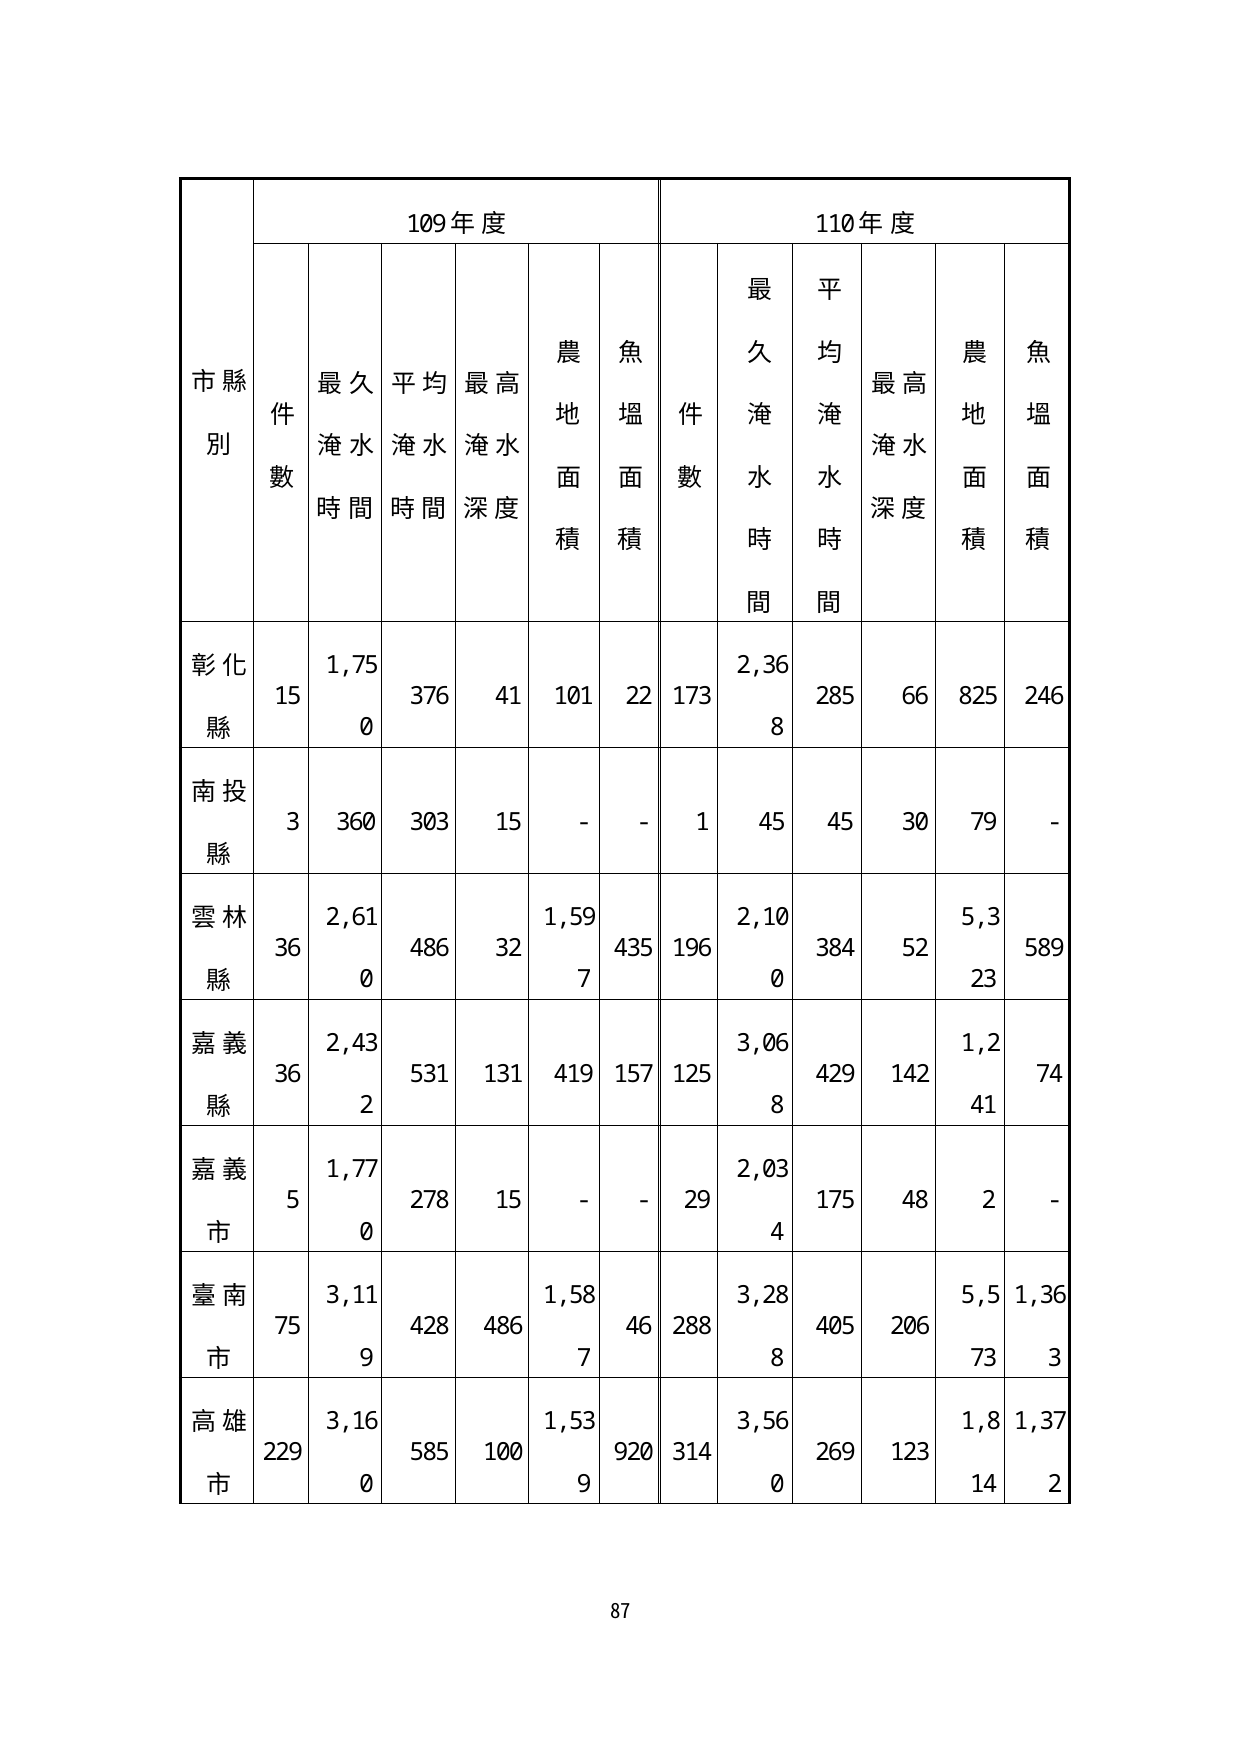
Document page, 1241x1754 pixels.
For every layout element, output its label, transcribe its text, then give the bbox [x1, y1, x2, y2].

table_cell 100 [456, 1378, 528, 1503]
table_cell 384 [793, 874, 861, 999]
table_cell 175 [793, 1126, 861, 1251]
table_cell 2,368 [718, 622, 792, 747]
table_cell 件數 [254, 244, 308, 621]
table_cell 75 [254, 1252, 308, 1377]
table_cell 平均淹水時間 [793, 244, 861, 621]
table_cell 36 [254, 874, 308, 999]
table_cell 2 [936, 1126, 1004, 1251]
table_cell 74 [1005, 1000, 1068, 1125]
table_cell 1 [661, 748, 717, 873]
table_cell 589 [1005, 874, 1068, 999]
table_cell 246 [1005, 622, 1068, 747]
table_header 109年度 [254, 180, 658, 243]
table_cell 2,100 [718, 874, 792, 999]
table_header 110年度 [661, 180, 1068, 243]
table_cell 1,750 [309, 622, 381, 747]
table_cell 5,573 [936, 1252, 1004, 1377]
table_cell 173 [661, 622, 717, 747]
table_cell 131 [456, 1000, 528, 1125]
table_cell 486 [456, 1252, 528, 1377]
table_cell - [1005, 748, 1068, 873]
table_cell 1,363 [1005, 1252, 1068, 1377]
table_cell 48 [862, 1126, 935, 1251]
table_cell 920 [600, 1378, 658, 1503]
table_cell 2,610 [309, 874, 381, 999]
table_cell 農地 面積 [936, 244, 1004, 621]
table_cell 15 [254, 622, 308, 747]
table_cell 1,770 [309, 1126, 381, 1251]
table_cell 30 [862, 748, 935, 873]
table_cell 15 [456, 1126, 528, 1251]
table_cell 486 [382, 874, 455, 999]
table_cell 3 [254, 748, 308, 873]
table_cell 3,160 [309, 1378, 381, 1503]
table_cell 531 [382, 1000, 455, 1125]
table_cell 101 [529, 622, 599, 747]
table_cell 3,560 [718, 1378, 792, 1503]
table_cell 最高淹水深度 [456, 244, 528, 621]
table_cell 32 [456, 874, 528, 999]
table_cell 1,814 [936, 1378, 1004, 1503]
table_cell 229 [254, 1378, 308, 1503]
table_cell 1,539 [529, 1378, 599, 1503]
table_cell 3,119 [309, 1252, 381, 1377]
table_cell 臺南市 [182, 1252, 253, 1377]
table_cell - [529, 1126, 599, 1251]
table_cell - [529, 748, 599, 873]
table_cell 22 [600, 622, 658, 747]
table_cell 魚塭面積 [600, 244, 658, 621]
table_cell 435 [600, 874, 658, 999]
table_cell 360 [309, 748, 381, 873]
table_cell 嘉義市 [182, 1126, 253, 1251]
table_cell 79 [936, 748, 1004, 873]
table_cell - [1005, 1126, 1068, 1251]
table_cell - [600, 1126, 658, 1251]
table_cell 農地 面積 [529, 244, 599, 621]
table_cell 2,432 [309, 1000, 381, 1125]
table_cell 1,587 [529, 1252, 599, 1377]
table_cell 彰化縣 [182, 622, 253, 747]
table_cell 5 [254, 1126, 308, 1251]
table_cell 278 [382, 1126, 455, 1251]
table_cell 南投縣 [182, 748, 253, 873]
table_cell 2,034 [718, 1126, 792, 1251]
table_cell 15 [456, 748, 528, 873]
table_cell 3,288 [718, 1252, 792, 1377]
table_cell 419 [529, 1000, 599, 1125]
table_cell 269 [793, 1378, 861, 1503]
table_cell 66 [862, 622, 935, 747]
table_cell 件數 [661, 244, 717, 621]
table_cell 最高淹水深度 [862, 244, 935, 621]
table_cell 高雄市 [182, 1378, 253, 1503]
table_cell 157 [600, 1000, 658, 1125]
table_cell 303 [382, 748, 455, 873]
table_cell 285 [793, 622, 861, 747]
table_cell 1,372 [1005, 1378, 1068, 1503]
table_cell 5,323 [936, 874, 1004, 999]
table_cell 405 [793, 1252, 861, 1377]
table_cell 3,068 [718, 1000, 792, 1125]
table_cell 41 [456, 622, 528, 747]
table_cell 嘉義縣 [182, 1000, 253, 1125]
table_cell 585 [382, 1378, 455, 1503]
table_cell - [600, 748, 658, 873]
table_cell 825 [936, 622, 1004, 747]
table_cell 36 [254, 1000, 308, 1125]
table_cell 288 [661, 1252, 717, 1377]
table_cell 142 [862, 1000, 935, 1125]
table_cell 52 [862, 874, 935, 999]
table_cell 125 [661, 1000, 717, 1125]
table_cell 1,241 [936, 1000, 1004, 1125]
table_cell 314 [661, 1378, 717, 1503]
table_cell 123 [862, 1378, 935, 1503]
table_cell 376 [382, 622, 455, 747]
table_cell 45 [718, 748, 792, 873]
table_cell 平均淹水時間 [382, 244, 455, 621]
table_cell 428 [382, 1252, 455, 1377]
table_cell 29 [661, 1126, 717, 1251]
table_cell 魚塭面積 [1005, 244, 1068, 621]
table_cell 206 [862, 1252, 935, 1377]
table_cell 雲林縣 [182, 874, 253, 999]
table_cell 45 [793, 748, 861, 873]
table_cell 46 [600, 1252, 658, 1377]
table_cell 429 [793, 1000, 861, 1125]
table_cell 196 [661, 874, 717, 999]
table_cell 最久淹水時間 [718, 244, 792, 621]
table_header 市縣別 [182, 180, 253, 621]
table_cell 1,597 [529, 874, 599, 999]
table_cell 最久淹水時間 [309, 244, 381, 621]
